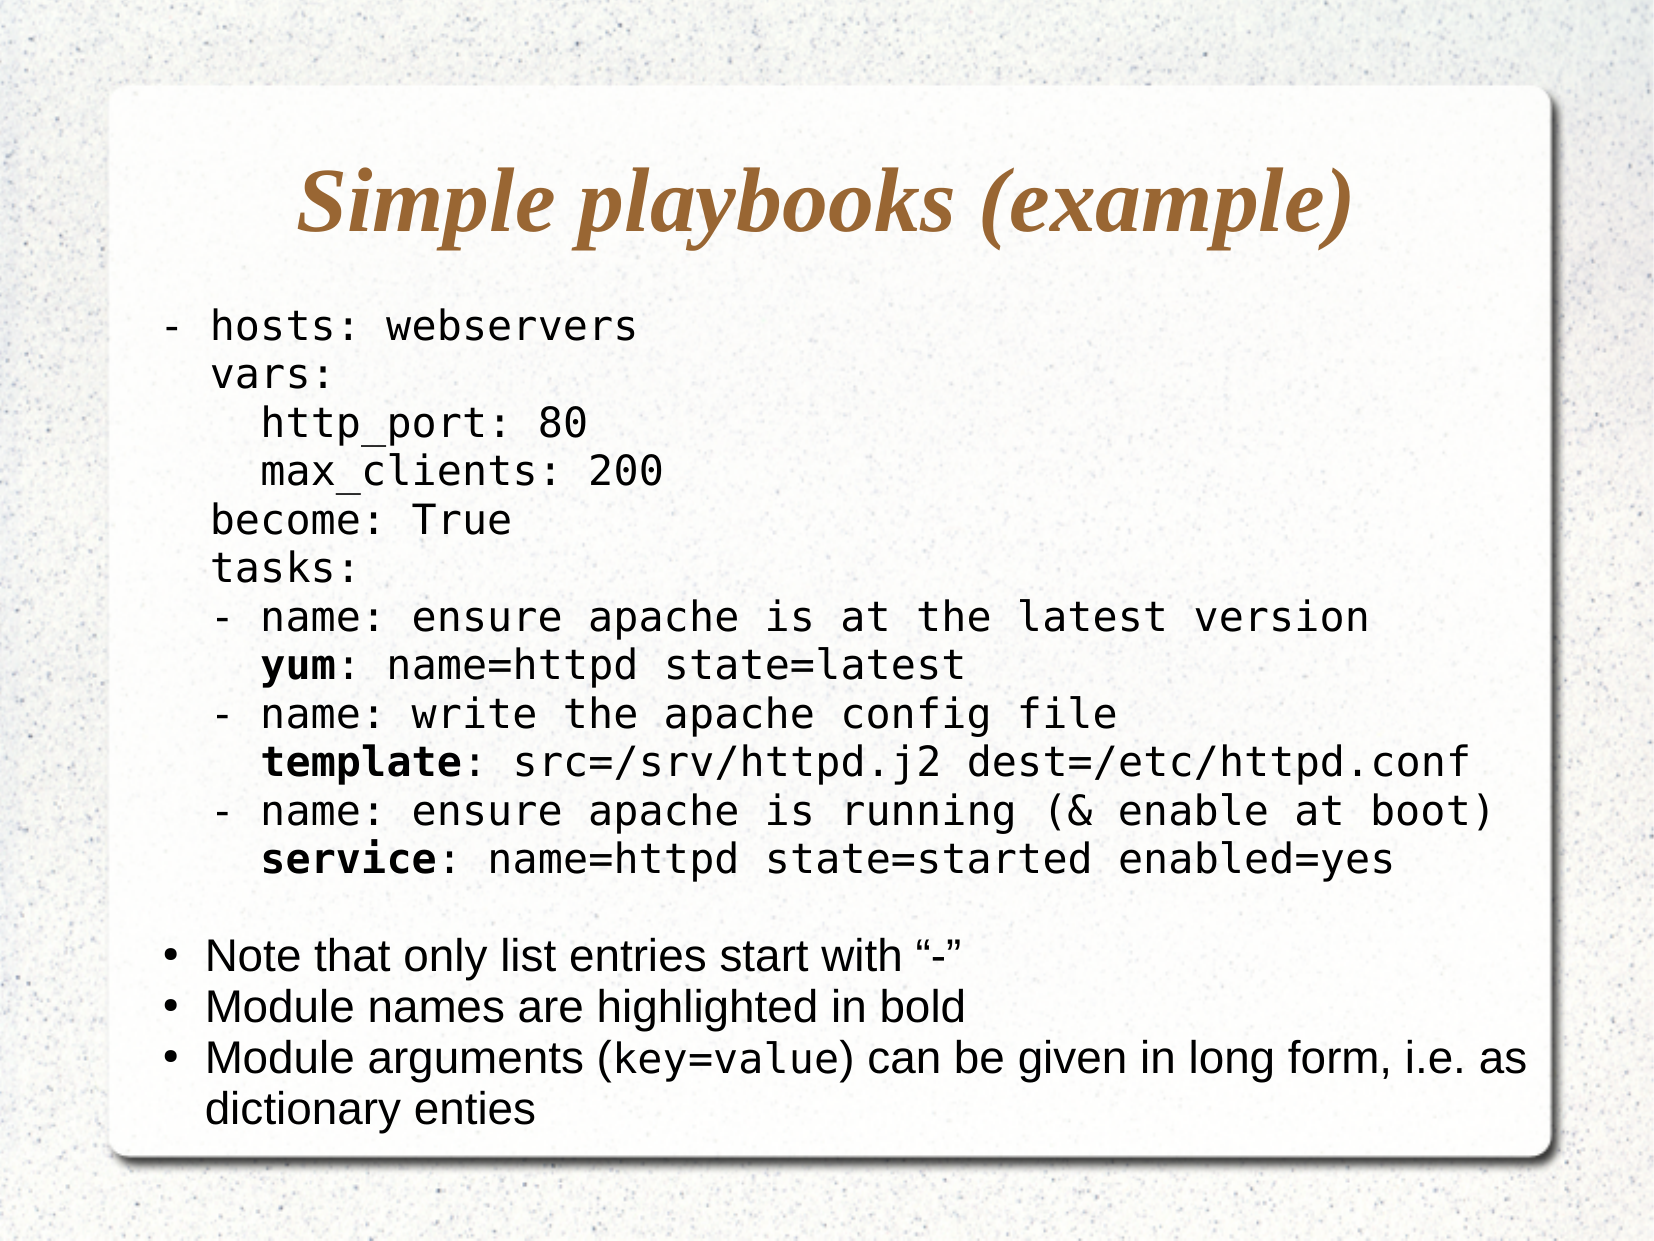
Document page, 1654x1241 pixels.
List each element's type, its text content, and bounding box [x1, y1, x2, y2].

text_box Note that only list entries start with “-” Module names are highlighted in bold Module arguments (key=value) can be given in long form, i.e. as dictionary enties [147, 922, 1565, 1152]
picture [0, 0, 1654, 1241]
text_box - hosts: webservers vars: http_port: 80 max_clients: 200 become: True tasks: - name: ensure apache is at the latest version yum: name=httpd state=latest - name: write the apache config file template: src=/srv/httpd.j2 dest=/etc/httpd.conf - name: ensure apache is running (& enable at boot) service: name=httpd state=started enabled=yes [144, 294, 1533, 915]
title Simple playbooks (example) [118, 104, 1536, 297]
